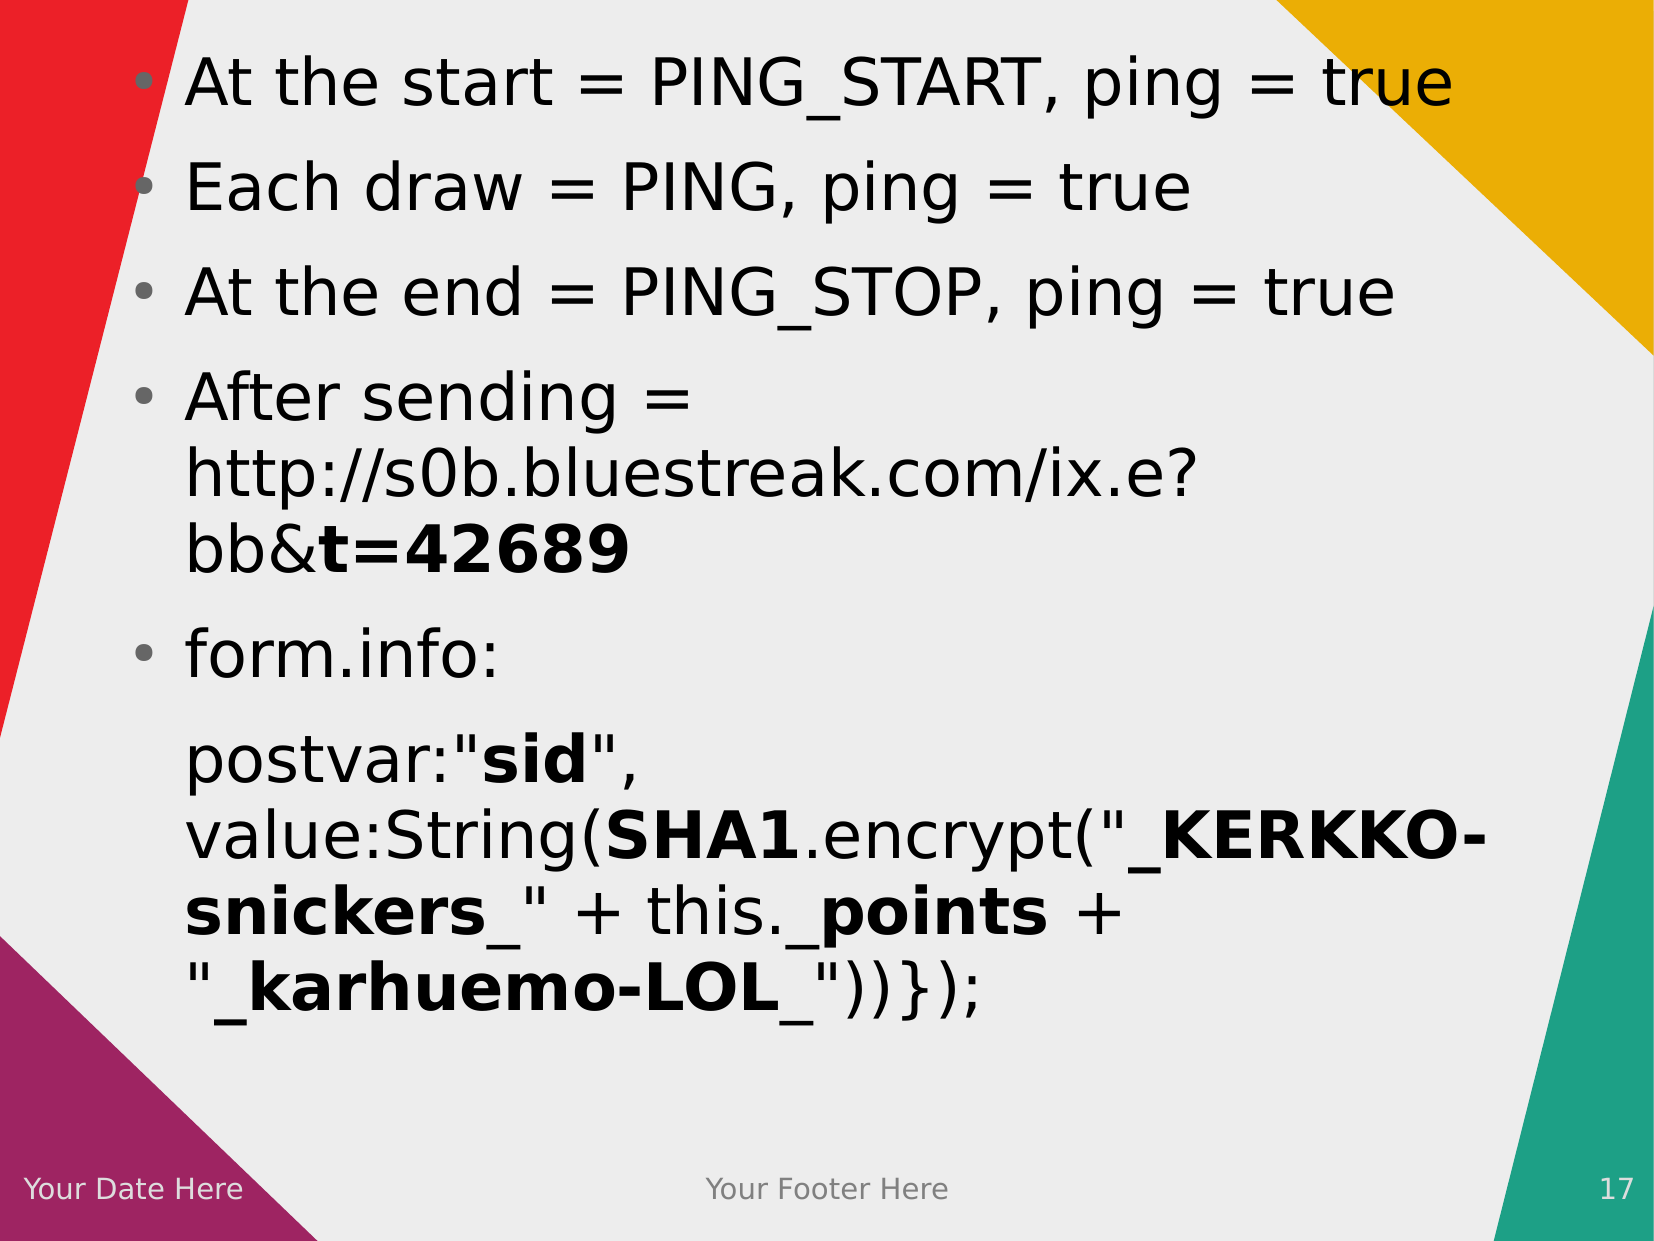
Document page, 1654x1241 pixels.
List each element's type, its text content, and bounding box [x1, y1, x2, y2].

list At the start = PING_START, ping = true Each draw = PING, ping = true At the end = PING_STOP, ping = true After sending = http://s0b.bluestreak.com/ix.e?bb&t=42689 form.info: postvar:"sid", value:String(SHA1.encrypt("_KERKKO-snickers_" + this._points + "_karhuemo-LOL_"))}); [114, 45, 1539, 1033]
